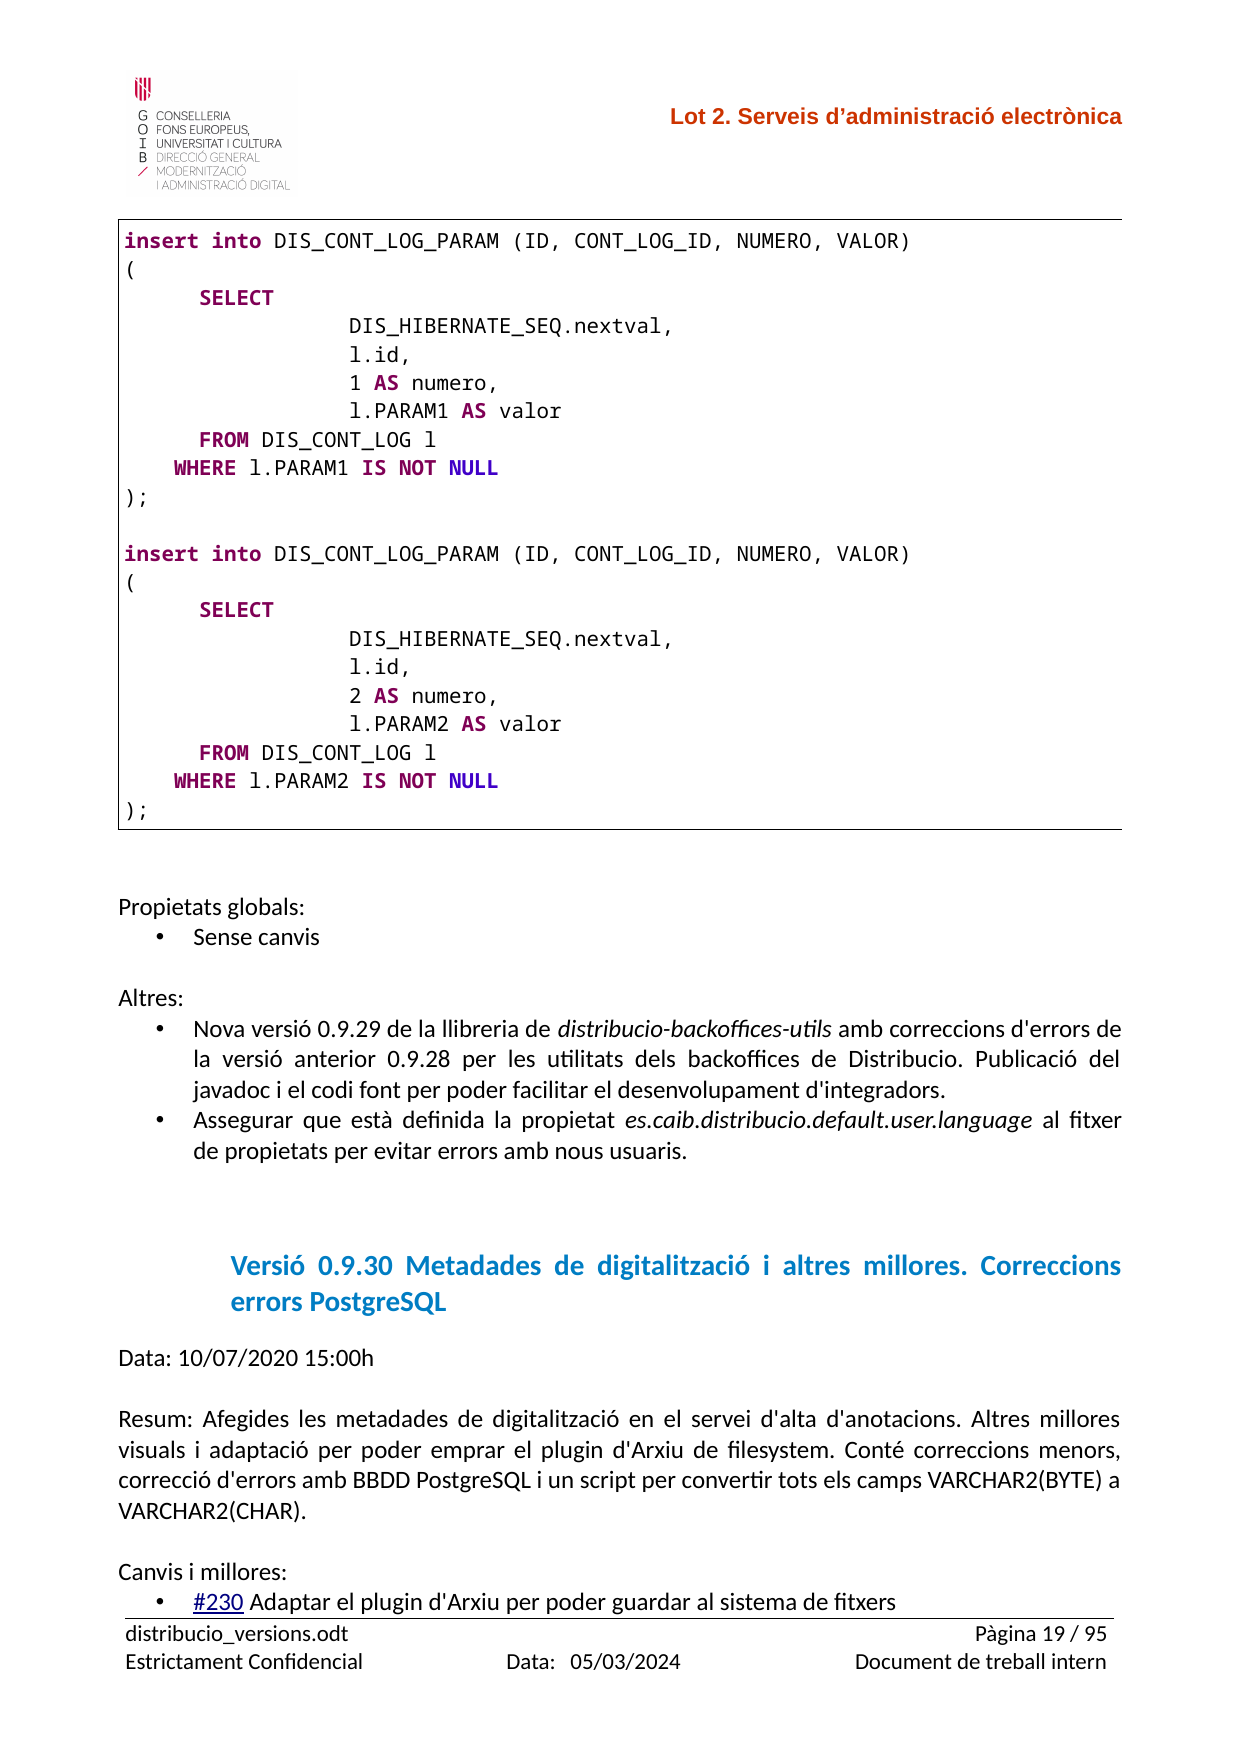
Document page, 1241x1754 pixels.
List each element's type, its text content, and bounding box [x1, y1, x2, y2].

list Assegurar que està definida la propietat es.caib.distribucio.default.user.language al fitxer de propietats per evitar errors amb nous usuaris. [156, 1104, 1122, 1166]
picture [126, 70, 299, 197]
list Sense canvis [156, 921, 1122, 952]
text Data: 10/07/2020 15:00h [118, 1342, 1122, 1373]
list #230 Adaptar el plugin d'Arxiu per poder guardar al sistema de fitxers [156, 1586, 1122, 1617]
list Nova versió 0.9.29 de la llibreria de distribucio-backoffices-utils amb correccions d'errors de la versió anterior 0.9.28 per les utilitats dels backoffices de Distribucio. Publicació del javadoc i el codi font per poder facilitar el desenvolupament d'integradors. [156, 1013, 1122, 1104]
text Canvis i millores: [118, 1556, 1122, 1586]
text Propietats globals: [118, 891, 1122, 921]
text Resum: Afegides les metadades de digitalització en el servei d'alta d'anotacions. Altres millores visuals i adaptació per poder emprar el plugin d'Arxiu de filesystem. Conté correccions menors, correcció d'errors amb BBDD PostgreSQL i un script per convertir tots els camps VARCHAR2(BYTE) a VARCHAR2(CHAR). [118, 1403, 1122, 1525]
table_header insert into DIS_CONT_LOG_PARAM (ID, CONT_LOG_ID, NUMERO, VALOR) ( SELECT DIS_HIBERNATE_SEQ.nextval, l.id, 1 AS numero, l.PARAM1 AS valor FROM DIS_CONT_LOG l WHERE l.PARAM1 IS NOT NULL ); insert into DIS_CONT_LOG_PARAM (ID, CONT_LOG_ID, NUMERO, VALOR) ( SELECT DIS_HIBERNATE_SEQ.nextval, l.id, 2 AS numero, l.PARAM2 AS valor FROM DIS_CONT_LOG l WHERE l.PARAM2 IS NOT NULL ); [119, 220, 1122, 829]
subtitle Versió 0.9.30 Metadades de digitalització i altres millores. Correccions errors PostgreSQL [153, 1247, 1122, 1318]
text Altres: [118, 982, 1122, 1013]
